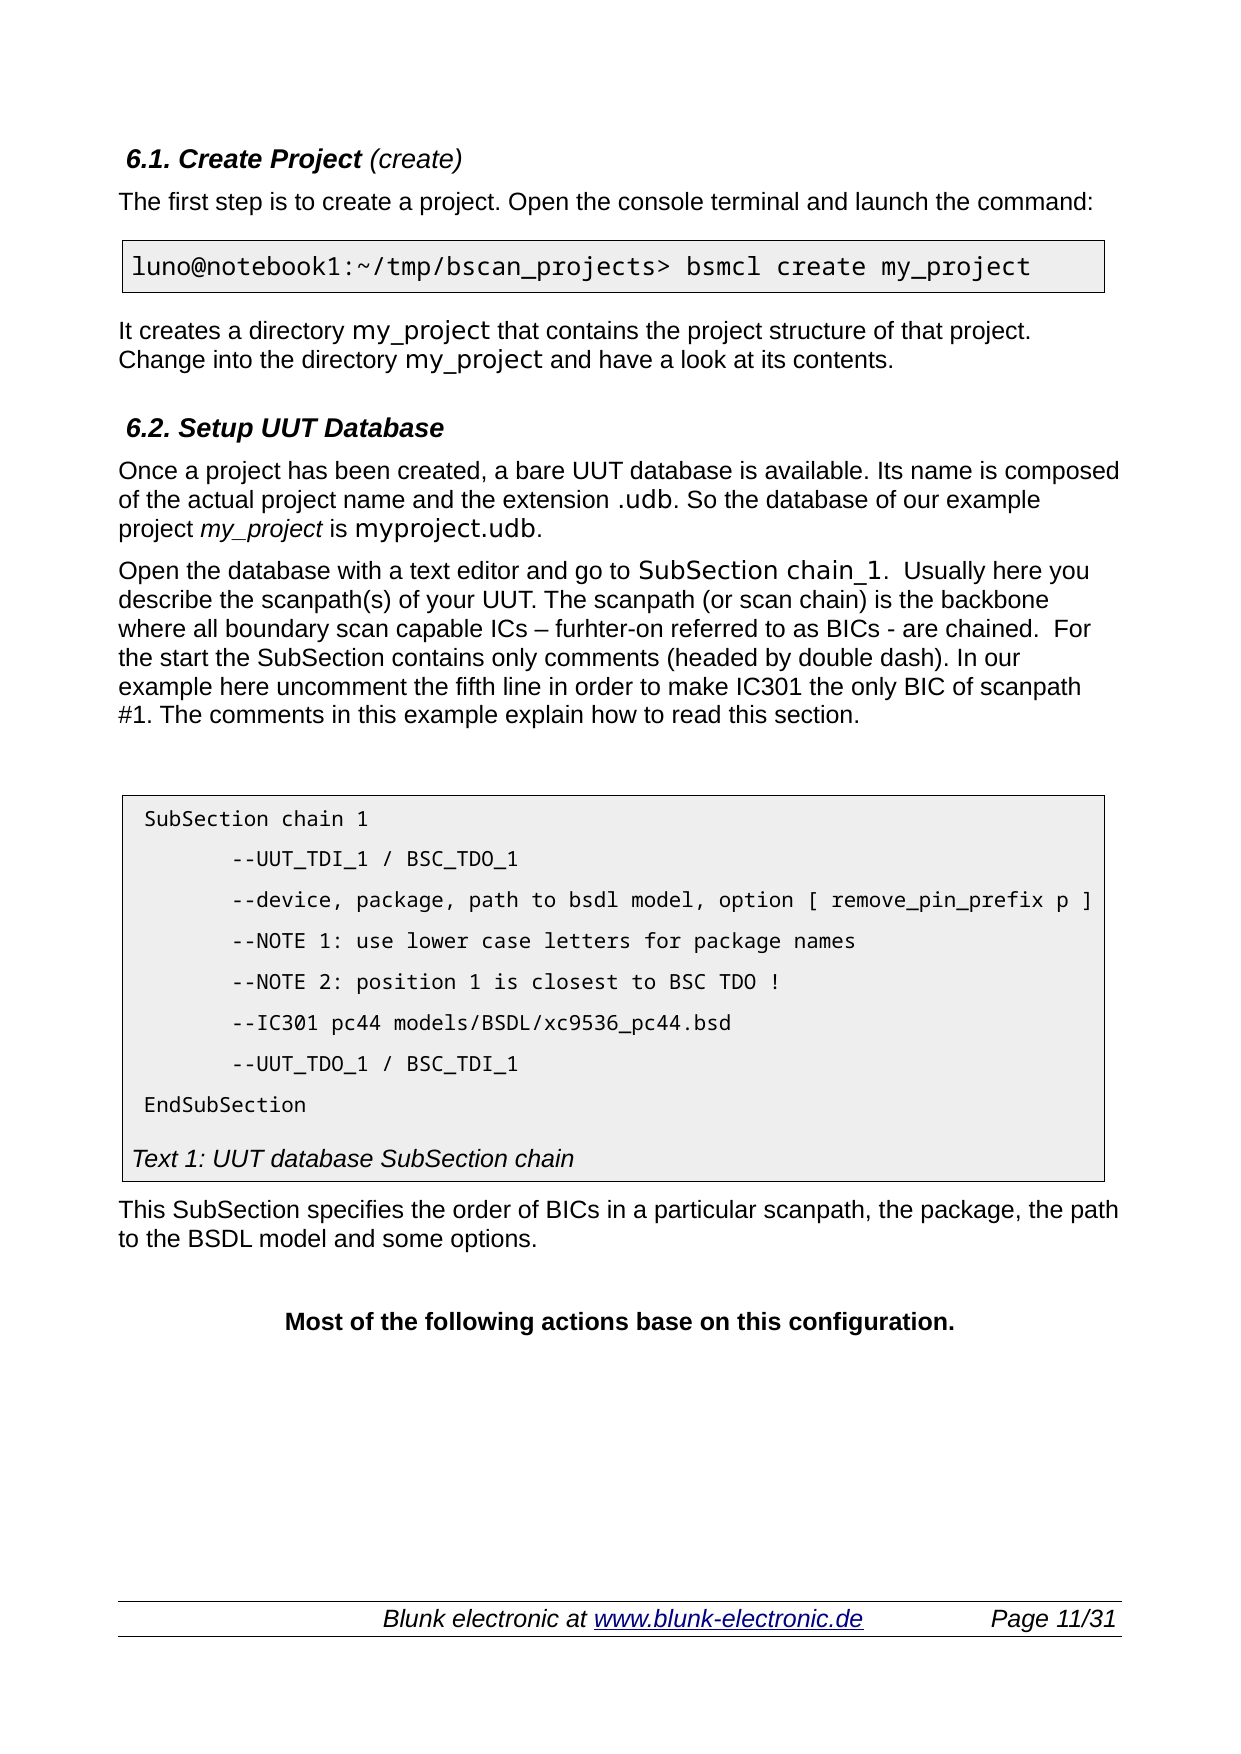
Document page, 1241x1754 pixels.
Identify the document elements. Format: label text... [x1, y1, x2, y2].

text luno@notebook1:~/tmp/bscan_projects> bsmcl create my_project [131, 249, 1096, 283]
text --UUT_TDI_1 / BSC_TDO_1 [131, 844, 1096, 873]
text This SubSection specifies the order of BICs in a particular scanpath, the package, the path to the BSDL model and some options. [118, 1195, 1122, 1253]
text --NOTE 2: position 1 is closest to BSC TDO ! [131, 967, 1096, 996]
text EndSubSection [131, 1090, 1096, 1119]
text --IC301 pc44 models/BSDL/xc9536_pc44.bsd [131, 1008, 1096, 1037]
text Text 1: UUT database SubSection chain [131, 1144, 1096, 1172]
text --UUT_TDO_1 / BSC_TDI_1 [131, 1049, 1096, 1078]
text SubSection chain 1 [131, 804, 1096, 832]
subtitle Create Project (create) [118, 143, 1122, 174]
text The first step is to create a project. Open the console terminal and launch the command: [118, 187, 1122, 216]
subtitle Setup UUT Database [118, 412, 1122, 443]
text --NOTE 1: use lower case letters for package names [131, 926, 1096, 955]
text Open the database with a text editor and go to SubSection chain_1. Usually here you describe the scanpath(s) of your UUT. The scanpath (or scan chain) is the backbone where all boundary scan capable ICs – furhter-on referred to as BICs - are chained. For the start the SubSection contains only comments (headed by double dash). In our example here uncomment the fifth line in order to make IC301 the only BIC of scanpath #1. The comments in this example explain how to read this section. [118, 556, 1122, 729]
text Most of the following actions base on this configuration. [118, 1307, 1122, 1335]
text Once a project has been created, a bare UUT database is available. Its name is composed of the actual project name and the extension .udb. So the database of our example project my_project is myproject.udb. [118, 456, 1122, 543]
text --device, package, path to bsdl model, option [ remove_pin_prefix p ] [131, 886, 1096, 914]
text It creates a directory my_project that contains the project structure of that project. Change into the directory my_project and have a look at its contents. [118, 316, 1122, 375]
